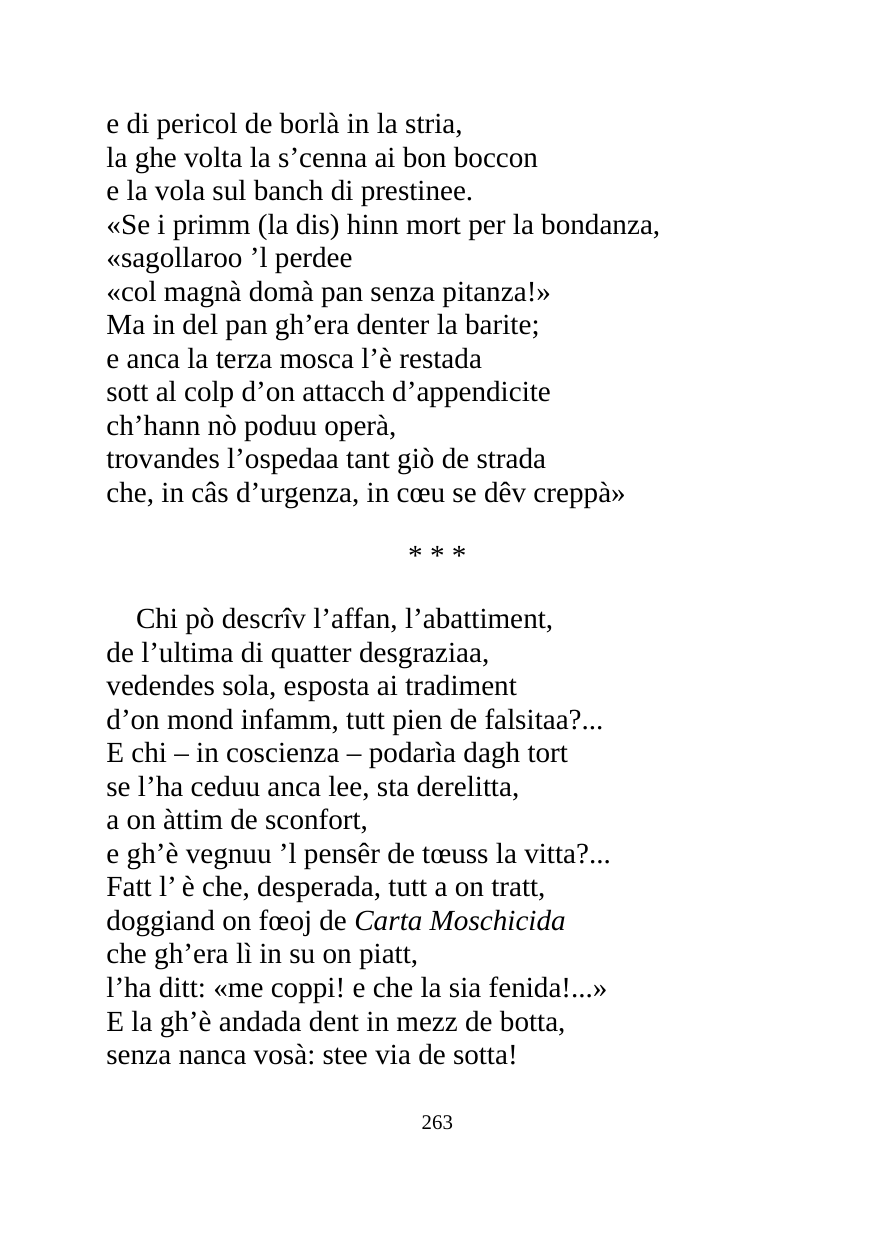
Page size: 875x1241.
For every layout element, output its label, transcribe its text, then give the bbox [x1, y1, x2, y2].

text * * * [106, 538, 768, 572]
text e di pericol de borlà in la stria, la ghe volta la s’cenna ai bon boccon e la vola sul banch di prestinee. «Se i primm (la dis) hinn mort per la bondanza, «sagollaroo ’l perdee «col magnà domà pan senza pitanza!» Ma in del pan gh’era denter la barite; e anca la terza mosca l’è restada sott al colp d’on attacch d’appendicite ch’hann nò poduu operà, trovandes l’ospedaa tant giò de strada che, in câs d’urgenza, in cœu se dêv creppà» [106, 106, 768, 509]
text Chi pò descrîv l’affan, l’abattiment, de l’ultima di quatter desgraziaa, vedendes sola, esposta ai tradiment d’on mond infamm, tutt pien de falsitaa?... E chi – in coscienza – podarìa dagh tort se l’ha ceduu anca lee, sta derelitta, a on àttim de sconfort, e gh’è vegnuu ’l pensêr de tœuss la vitta?... Fatt l’ è che, desperada, tutt a on tratt, doggiand on fœoj de Carta Moschicida che gh’era lì in su on piatt, l’ha ditt: «me coppi! e che la sia fenida!...» E la gh’è andada dent in mezz de botta, senza nanca vosà: stee via de sotta! [106, 601, 768, 1071]
